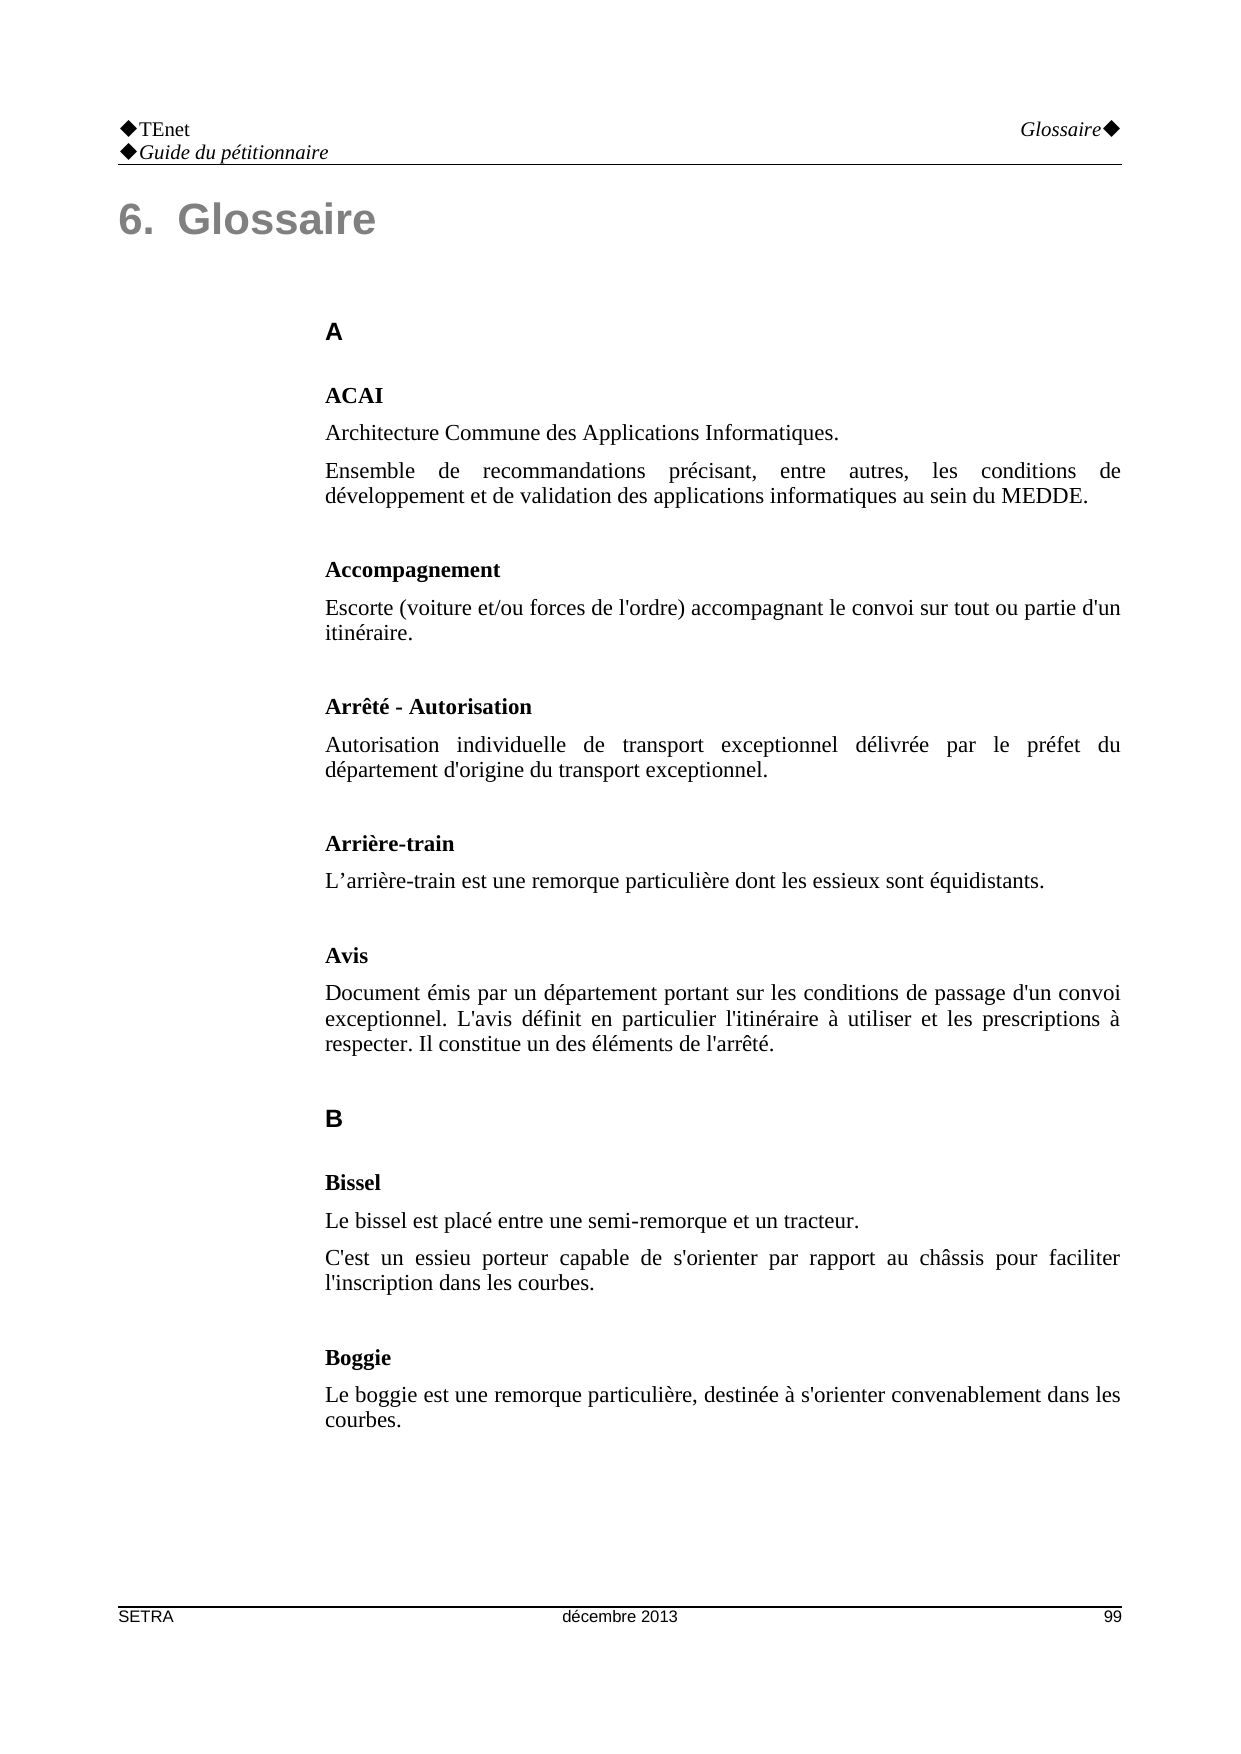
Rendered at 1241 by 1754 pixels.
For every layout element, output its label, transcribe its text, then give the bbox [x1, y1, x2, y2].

text C'est un essieu porteur capable de s'orienter par rapport au châssis pour faciliter l'inscription dans les courbes. [325, 1245, 1122, 1296]
text Arrêté - Autorisation [325, 694, 1122, 720]
text ACAI [325, 383, 1122, 409]
text Ensemble de recommandations précisant, entre autres, les conditions de développement et de validation des applications informatiques au sein du MEDDE. [325, 458, 1122, 508]
text L’arrière-train est une remorque particulière dont les essieux sont équidistants. [325, 868, 1122, 894]
text Document émis par un département portant sur les conditions de passage d'un convoi exceptionnel. L'avis définit en particulier l'itinéraire à utiliser et les prescriptions à respecter. Il constitue un des éléments de l'arrêté. [325, 980, 1122, 1056]
text Boggie [325, 1344, 1122, 1370]
text Escorte (voiture et/ou forces de l'ordre) accompagnant le convoi sur tout ou partie d'un itinéraire. [325, 594, 1122, 645]
text Arrière-train [325, 831, 1122, 857]
subtitle Glossaire [118, 195, 1122, 244]
text Le boggie est une remorque particulière, destinée à s'orienter convenablement dans les courbes. [325, 1382, 1122, 1433]
text Accompagnement [325, 557, 1122, 583]
text Architecture Commune des Applications Informatiques. [325, 420, 1122, 446]
text Avis [325, 943, 1122, 968]
text A [325, 318, 1122, 346]
text Bissel [325, 1170, 1122, 1196]
text Autorisation individuelle de transport exceptionnel délivrée par le préfet du département d'origine du transport exceptionnel. [325, 732, 1122, 782]
text B [325, 1105, 1122, 1133]
text Le bissel est placé entre une semi-remorque et un tracteur. [325, 1208, 1122, 1233]
